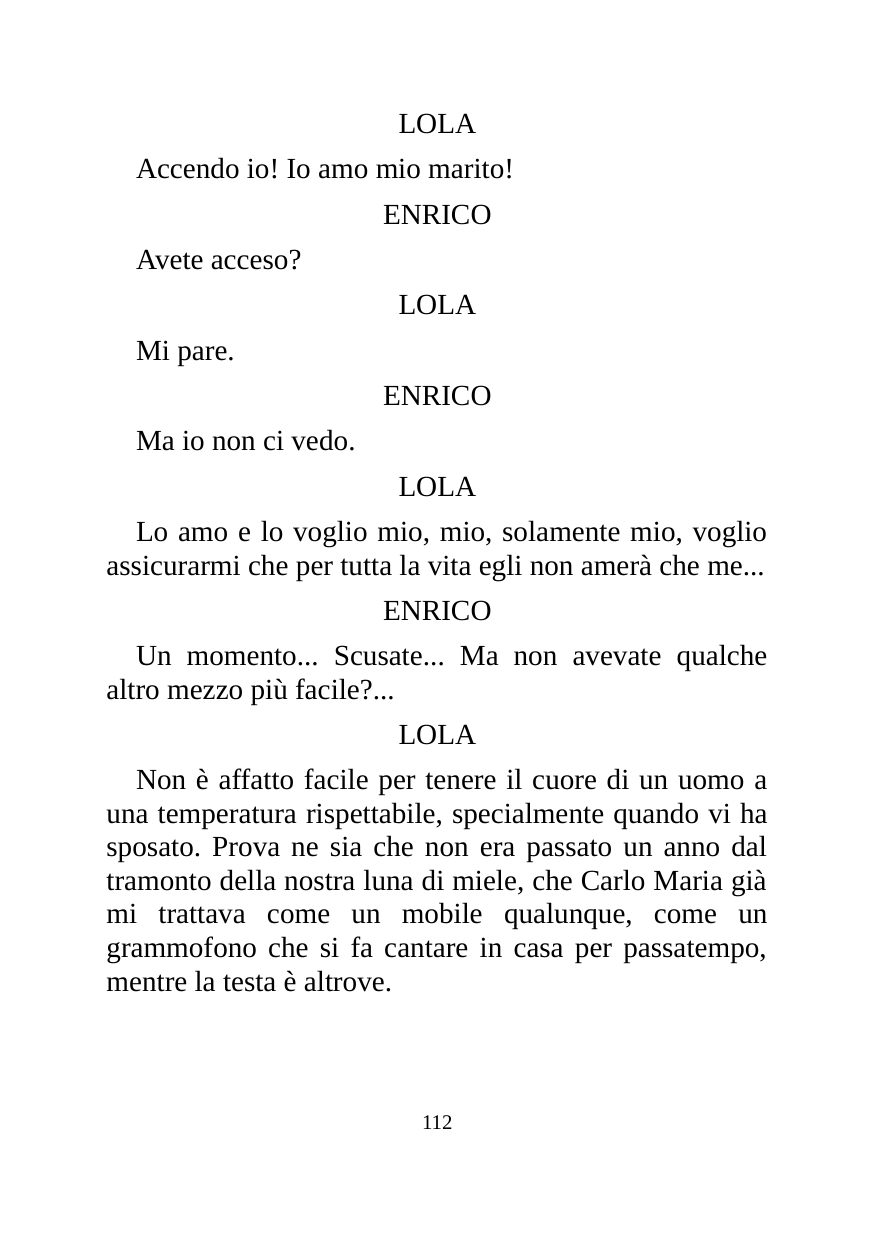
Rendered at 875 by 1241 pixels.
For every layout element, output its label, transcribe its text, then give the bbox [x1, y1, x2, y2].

text Un momento... Scusate... Ma non avevate qualche altro mezzo più facile?... [106, 638, 768, 705]
text Avete acceso? [106, 242, 768, 276]
text ENRICO [106, 197, 768, 230]
text Ma io non ci vedo. [106, 423, 768, 457]
text LOLA [106, 717, 768, 751]
text ENRICO [106, 378, 768, 412]
text Non è affatto facile per tenere il cuore di un uomo a una temperatura rispettabile, specialmente quando vi ha sposato. Prova ne sia che non era passato un anno dal tramonto della nostra luna di miele, che Carlo Maria già mi trattava come un mobile qualunque, come un grammofono che si fa cantare in casa per passatempo, mentre la testa è altrove. [106, 762, 768, 997]
text Mi pare. [106, 333, 768, 366]
text ENRICO [106, 593, 768, 626]
text LOLA [106, 469, 768, 502]
text LOLA [106, 106, 768, 140]
text Accendo io! Io amo mio marito! [106, 152, 768, 185]
text Lo amo e lo voglio mio, mio, solamente mio, voglio assicurarmi che per tutta la vita egli non amerà che me... [106, 514, 768, 581]
text LOLA [106, 287, 768, 321]
